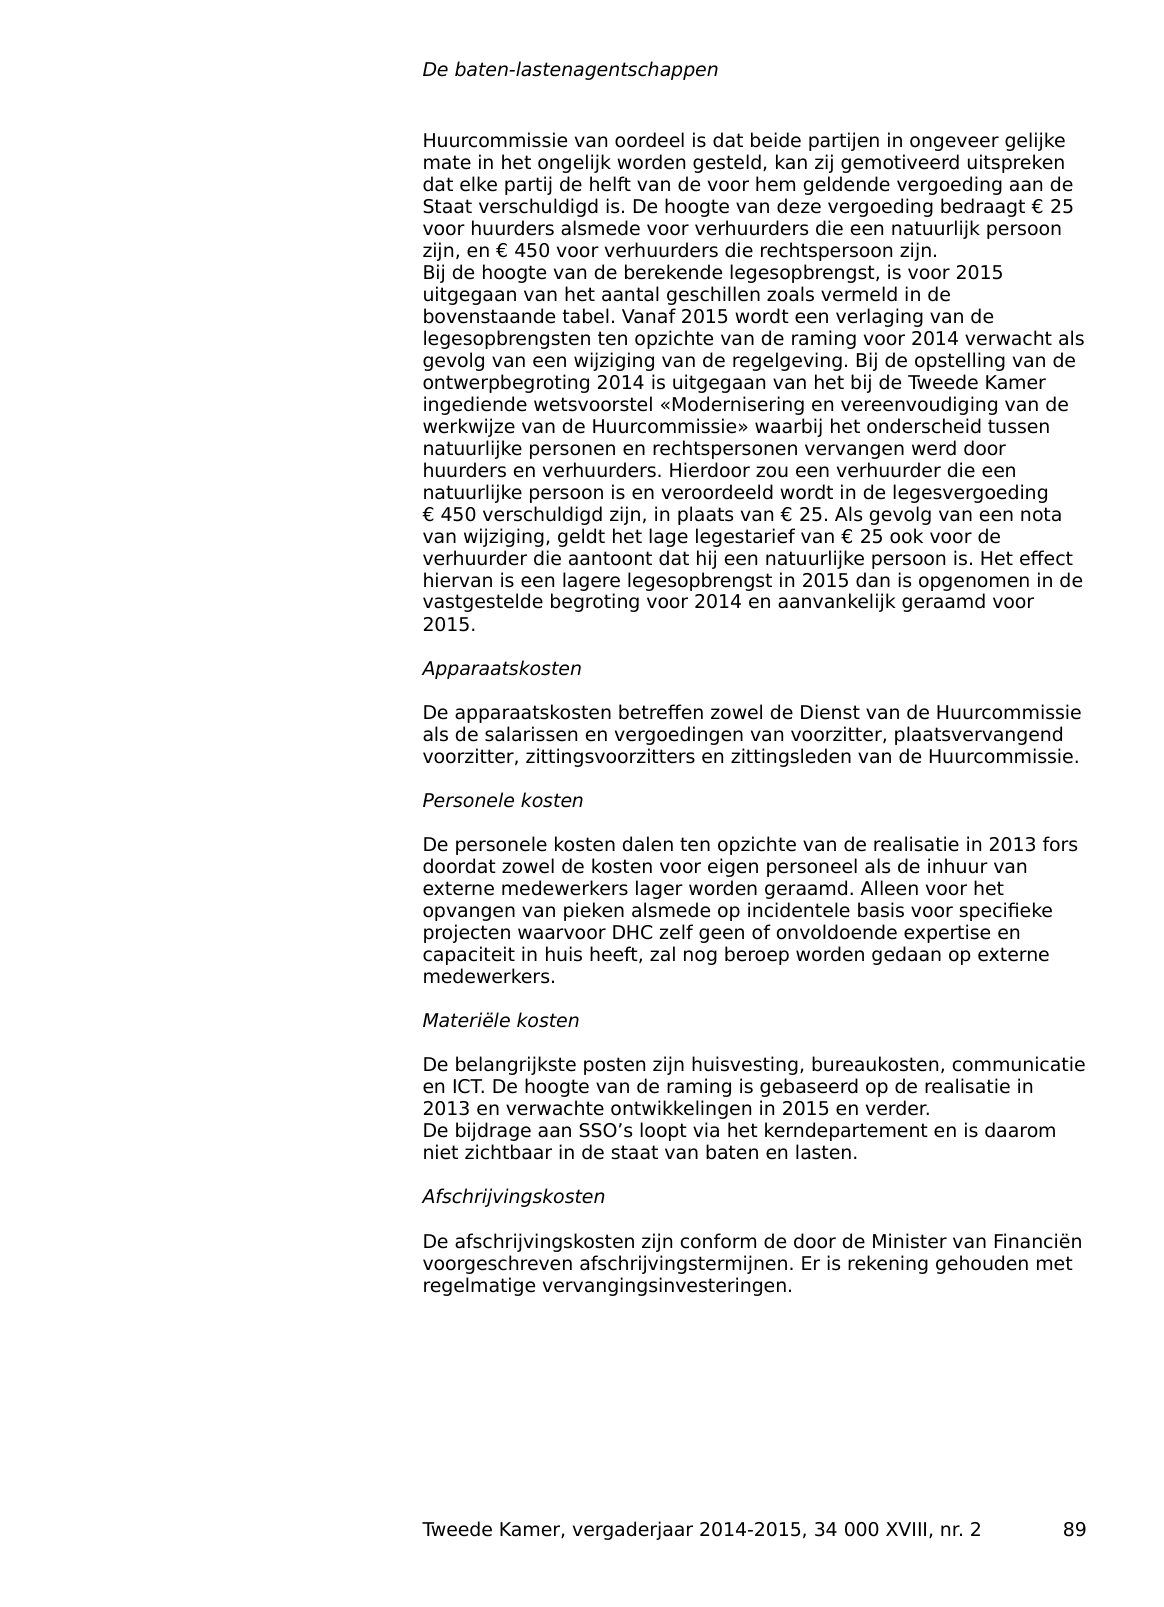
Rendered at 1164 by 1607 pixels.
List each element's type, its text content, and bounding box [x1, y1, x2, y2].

text Huurcommissie van oordeel is dat beide partijen in ongeveer gelijke mate in het ongelijk worden gesteld, kan zij gemotiveerd uitspreken dat elke partij de helft van de voor hem geldende vergoeding aan de Staat verschuldigd is. De hoogte van deze vergoeding bedraagt € 25 voor huurders alsmede voor verhuurders die een natuurlijk persoon zijn, en € 450 voor verhuurders die rechtspersoon zijn. [422, 130, 1087, 262]
text De bijdrage aan SSO’s loopt via het kerndepartement en is daarom niet zichtbaar in de staat van baten en lasten. [422, 1120, 1087, 1164]
subtitle Afschrijvingskosten [422, 1186, 1087, 1208]
text De apparaatskosten betreffen zowel de Dienst van de Huurcommissie als de salarissen en vergoedingen van voorzitter, plaatsvervangend voorzitter, zittingsvoorzitters en zittingsleden van de Huurcommissie. [422, 702, 1087, 768]
text Bij de hoogte van de berekende legesopbrengst, is voor 2015 uitgegaan van het aantal geschillen zoals vermeld in de bovenstaande tabel. Vanaf 2015 wordt een verlaging van de legesopbrengsten ten opzichte van de raming voor 2014 verwacht als gevolg van een wijziging van de regelgeving. Bij de opstelling van de ontwerpbegroting 2014 is uitgegaan van het bij de Tweede Kamer ingediende wetsvoorstel «Modernisering en vereenvoudiging van de werkwijze van de Huurcommissie» waarbij het onderscheid tussen natuurlijke personen en rechtspersonen vervangen werd door huurders en verhuurders. Hierdoor zou een verhuurder die een natuurlijke persoon is en veroordeeld wordt in de legesvergoeding € 450 verschuldigd zijn, in plaats van € 25. Als gevolg van een nota van wijziging, geldt het lage legestarief van € 25 ook voor de verhuurder die aantoont dat hij een natuurlijke persoon is. Het effect hiervan is een lagere legesopbrengst in 2015 dan is opgenomen in de vastgestelde begroting voor 2014 en aanvankelijk geraamd voor 2015. [422, 262, 1087, 635]
subtitle Apparaatskosten [422, 658, 1087, 679]
subtitle Personele kosten [422, 790, 1087, 812]
text De personele kosten dalen ten opzichte van de realisatie in 2013 fors doordat zowel de kosten voor eigen personeel als de inhuur van externe medewerkers lager worden geraamd. Alleen voor het opvangen van pieken alsmede op incidentele basis voor specifieke projecten waarvoor DHC zelf geen of onvoldoende expertise en capaciteit in huis heeft, zal nog beroep worden gedaan op externe medewerkers. [422, 834, 1087, 988]
text De afschrijvingskosten zijn conform de door de Minister van Financiën voorgeschreven afschrijvingstermijnen. Er is rekening gehouden met regelmatige vervangingsinvesteringen. [422, 1231, 1087, 1296]
text De belangrijkste posten zijn huisvesting, bureaukosten, communicatie en ICT. De hoogte van de raming is gebaseerd op de realisatie in 2013 en verwachte ontwikkelingen in 2015 en verder. [422, 1054, 1087, 1120]
subtitle Materiële kosten [422, 1010, 1087, 1032]
